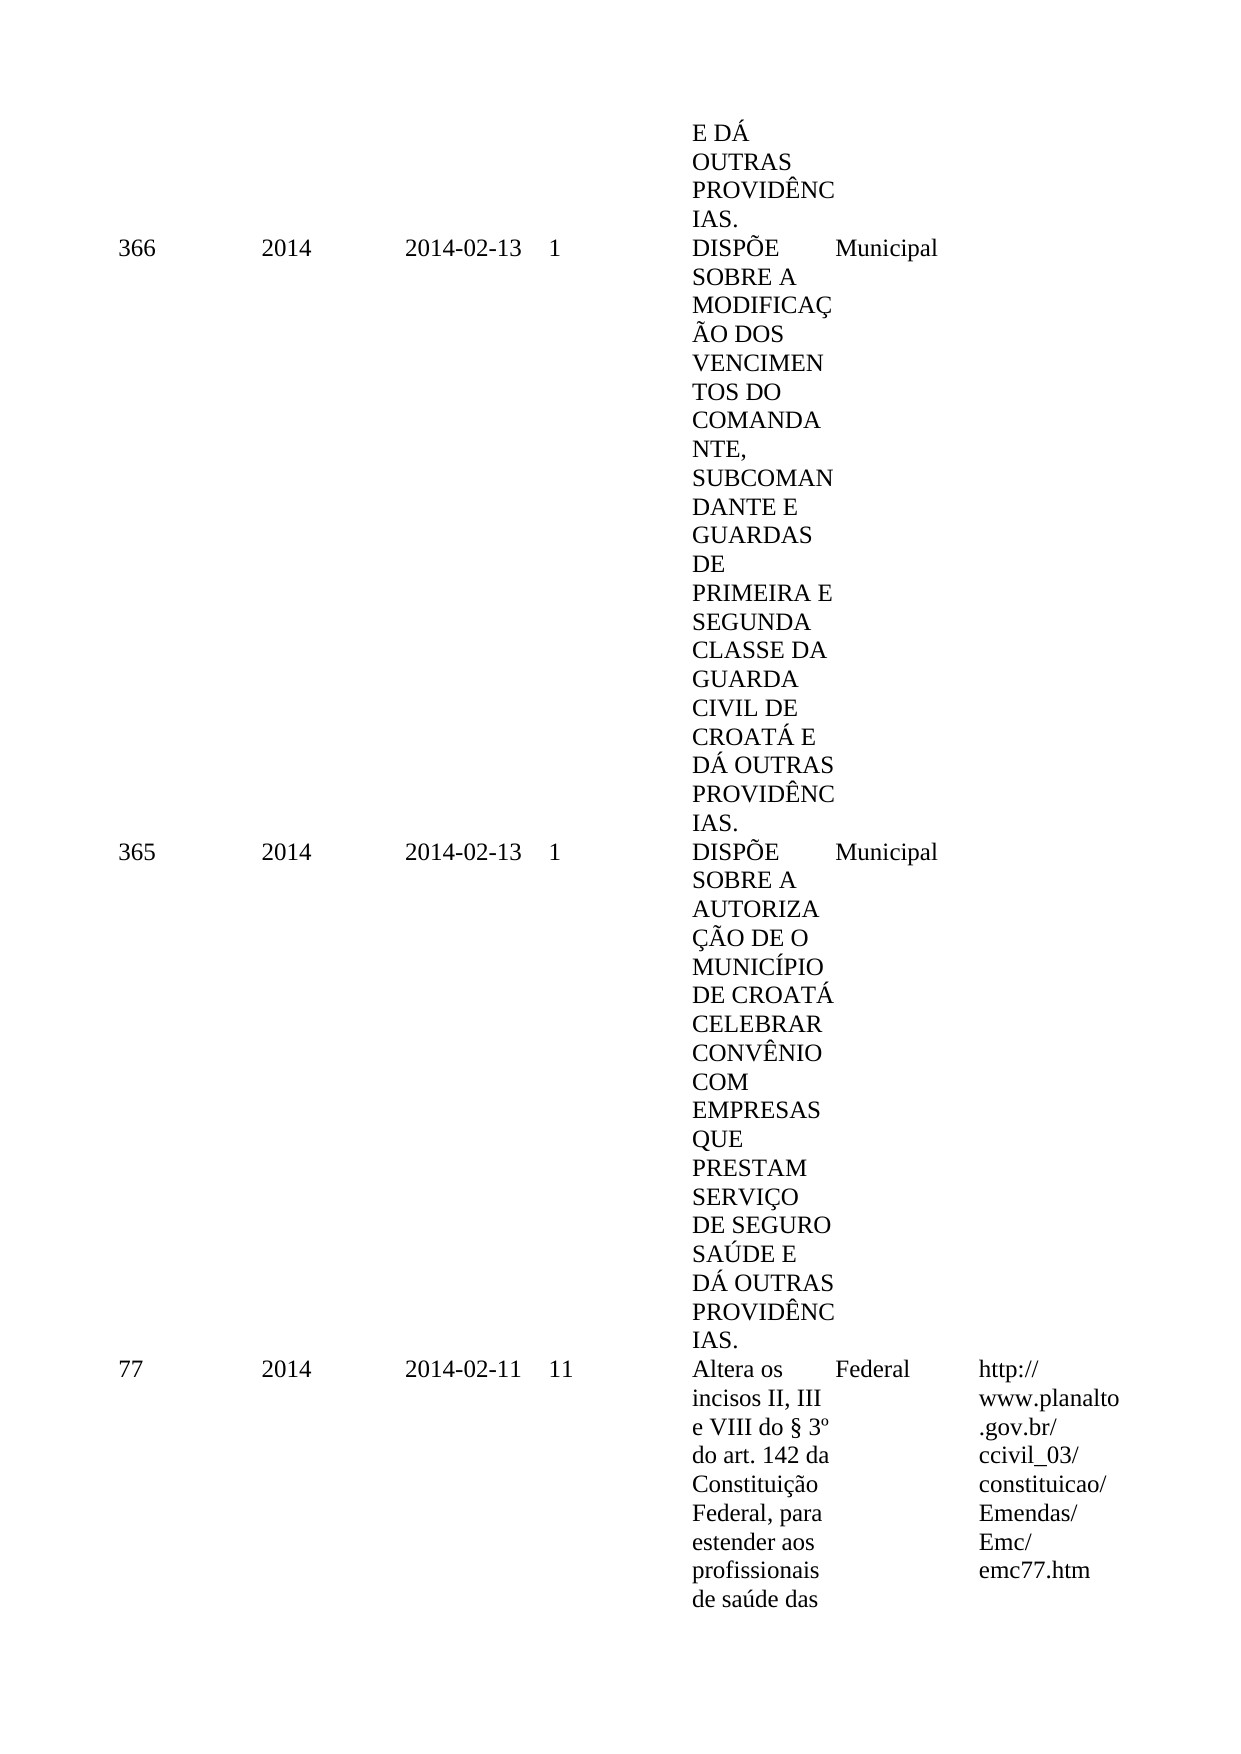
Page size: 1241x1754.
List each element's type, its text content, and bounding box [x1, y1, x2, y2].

table_cell [405, 118, 548, 233]
table_cell [979, 118, 1122, 233]
table_cell 11 [548, 1354, 692, 1613]
table_cell 1 [548, 837, 692, 1354]
table_cell [979, 233, 1122, 837]
table_cell DISPÕE SOBRE A MODIFICAÇÃO DOS VENCIMENTOS DO COMANDANTE, SUBCOMANDANTE E GUARDAS DE PRIMEIRA E SEGUNDA CLASSE DA GUARDA CIVIL DE CROATÁ E DÁ OUTRAS PROVIDÊNCIAS. [692, 233, 835, 837]
table_cell 2014-02-13 [405, 837, 548, 1354]
table_cell 2014 [261, 837, 405, 1354]
table_cell E DÁ OUTRAS PROVIDÊNCIAS. [692, 118, 835, 233]
table_cell Federal [835, 1354, 979, 1613]
table_cell [118, 118, 261, 233]
table_cell [979, 837, 1122, 1354]
table_cell 2014 [261, 233, 405, 837]
table_cell DISPÕE SOBRE A AUTORIZAÇÃO DE O MUNICÍPIO DE CROATÁ CELEBRAR CONVÊNIO COM EMPRESAS QUE PRESTAM SERVIÇO DE SEGURO SAÚDE E DÁ OUTRAS PROVIDÊNCIAS. [692, 837, 835, 1354]
table_cell Altera os incisos II, III e VIII do § 3º do art. 142 da Constituição Federal, para estender aos profissionais de saúde das [692, 1354, 835, 1613]
table_cell [548, 118, 692, 233]
table_cell [261, 118, 405, 233]
table_cell 1 [548, 233, 692, 837]
table_cell Municipal [835, 837, 979, 1354]
table_cell 77 [118, 1354, 261, 1613]
table_cell 365 [118, 837, 261, 1354]
table_cell 366 [118, 233, 261, 837]
table_cell http://www.planalto.gov.br/ccivil_03/constituicao/Emendas/Emc/emc77.htm [979, 1354, 1122, 1613]
table_cell Municipal [835, 233, 979, 837]
table_cell 2014-02-11 [405, 1354, 548, 1613]
table_cell [835, 118, 979, 233]
table_cell 2014 [261, 1354, 405, 1613]
table_cell 2014-02-13 [405, 233, 548, 837]
